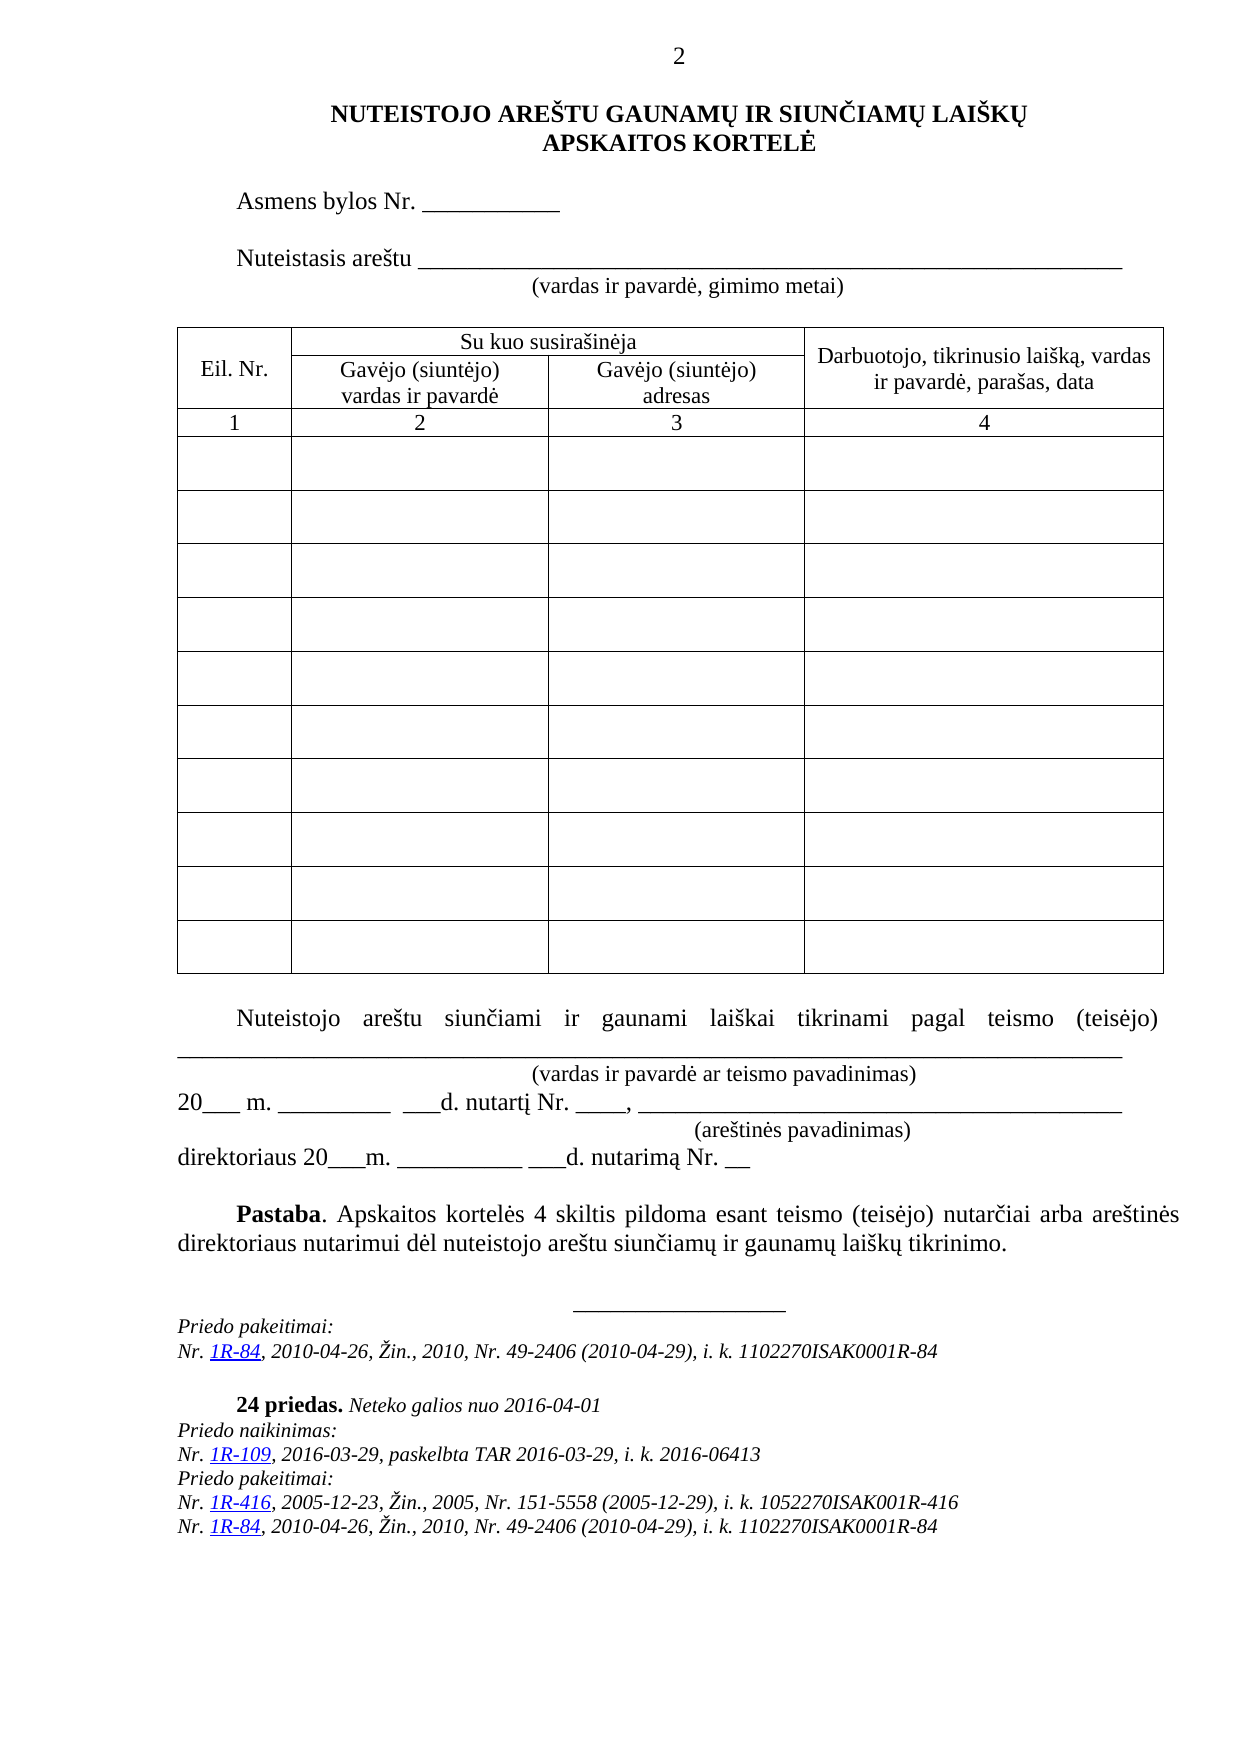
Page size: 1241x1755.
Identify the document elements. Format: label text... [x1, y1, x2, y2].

text 20___ m. _________ ___d. nutartį Nr. ____, [177, 1087, 1181, 1116]
table_cell [805, 652, 1163, 704]
table_cell 4 [805, 409, 1163, 436]
text (vardas ir pavardė ar teismo pavadinimas) [177, 1061, 1181, 1087]
table_cell [292, 867, 548, 919]
table_cell [805, 706, 1163, 758]
table_header Darbuotojo, tikrinusio laišką, vardas ir pavardė, parašas, data [805, 328, 1163, 408]
table_cell [178, 867, 291, 919]
table_cell [178, 921, 291, 973]
table_cell [805, 437, 1163, 489]
table_cell [549, 921, 804, 973]
text (areštinės pavadinimas) [177, 1116, 1181, 1142]
table_cell [549, 759, 804, 812]
table_cell [805, 544, 1163, 597]
table_cell [178, 759, 291, 812]
text NUTEISTOJO AREŠTU GAUNAMŲ IR SIUNČIAMŲ LAIŠKŲ [177, 99, 1181, 128]
text _________________ [177, 1286, 1181, 1314]
table_cell [805, 598, 1163, 651]
table_cell [805, 759, 1163, 812]
table_cell [549, 544, 804, 597]
table_cell [292, 544, 548, 597]
table_cell [549, 652, 804, 704]
text Nr. 1R-84, 2010-04-26, Žin., 2010, Nr. 49-2406 (2010-04-29), i. k. 1102270ISAK0001R-84 [177, 1514, 1181, 1538]
table_cell [292, 813, 548, 866]
table_cell [549, 491, 804, 543]
table_cell [292, 921, 548, 973]
table_cell [805, 867, 1163, 919]
table_cell [549, 813, 804, 866]
table_cell 2 [292, 409, 548, 436]
table_cell [292, 598, 548, 651]
text Priedo pakeitimai: [177, 1314, 1181, 1338]
text Pastaba. Apskaitos kortelės 4 skiltis pildoma esant teismo (teisėjo) nutarčiai arba areštinės direktoriaus nutarimui dėl nuteistojo areštu siunčiamų ir gaunamų laiškų tikrinimo. [177, 1199, 1181, 1257]
table_cell 3 [549, 409, 804, 436]
table_cell [292, 491, 548, 543]
table_cell [549, 598, 804, 651]
text direktoriaus 20___m. __________ ___d. nutarimą Nr. __ [177, 1142, 1181, 1171]
table_cell [292, 437, 548, 489]
text APSKAITOS KORTELĖ [177, 128, 1181, 157]
table_cell [178, 491, 291, 543]
text Asmens bylos Nr. ___________ [177, 186, 1181, 214]
table_cell [549, 437, 804, 489]
text Nr. 1R-84, 2010-04-26, Žin., 2010, Nr. 49-2406 (2010-04-29), i. k. 1102270ISAK0001R-84 [177, 1338, 1181, 1363]
text Nr. 1R-416, 2005-12-23, Žin., 2005, Nr. 151-5558 (2005-12-29), i. k. 1052270ISAK001R-416 [177, 1490, 1181, 1514]
text Nuteistojo areštu siunčiami ir gaunami laiškai tikrinami pagal teismo (teisėjo) _ [177, 1003, 1181, 1061]
table_cell [292, 706, 548, 758]
text Priedo naikinimas: [177, 1418, 1181, 1442]
table_cell [805, 921, 1163, 973]
table_cell [178, 813, 291, 866]
table_header Su kuo susirašinėja [292, 328, 804, 354]
text Nr. 1R-109, 2016-03-29, paskelbta TAR 2016-03-29, i. k. 2016-06413 [177, 1442, 1181, 1466]
text Priedo pakeitimai: [177, 1466, 1181, 1490]
text (vardas ir pavardė, gimimo metai) [177, 272, 1181, 298]
table_cell 1 [178, 409, 291, 436]
table_cell Gavėjo (siuntėjo) vardas ir pavardė [292, 356, 548, 408]
table_cell [178, 706, 291, 758]
table_cell [178, 437, 291, 489]
table_header Eil. Nr. [178, 328, 291, 408]
table_cell [549, 867, 804, 919]
text Nuteistasis areštu [177, 243, 1181, 272]
table_cell [178, 652, 291, 704]
table_cell [178, 544, 291, 597]
table_cell [292, 652, 548, 704]
table_cell [805, 813, 1163, 866]
table_cell [805, 491, 1163, 543]
table_cell Gavėjo (siuntėjo) adresas [549, 356, 804, 408]
table_cell [549, 706, 804, 758]
table_cell [292, 759, 548, 812]
table_cell [178, 598, 291, 651]
text 24 priedas. Neteko galios nuo 2016-04-01 [177, 1391, 1181, 1418]
